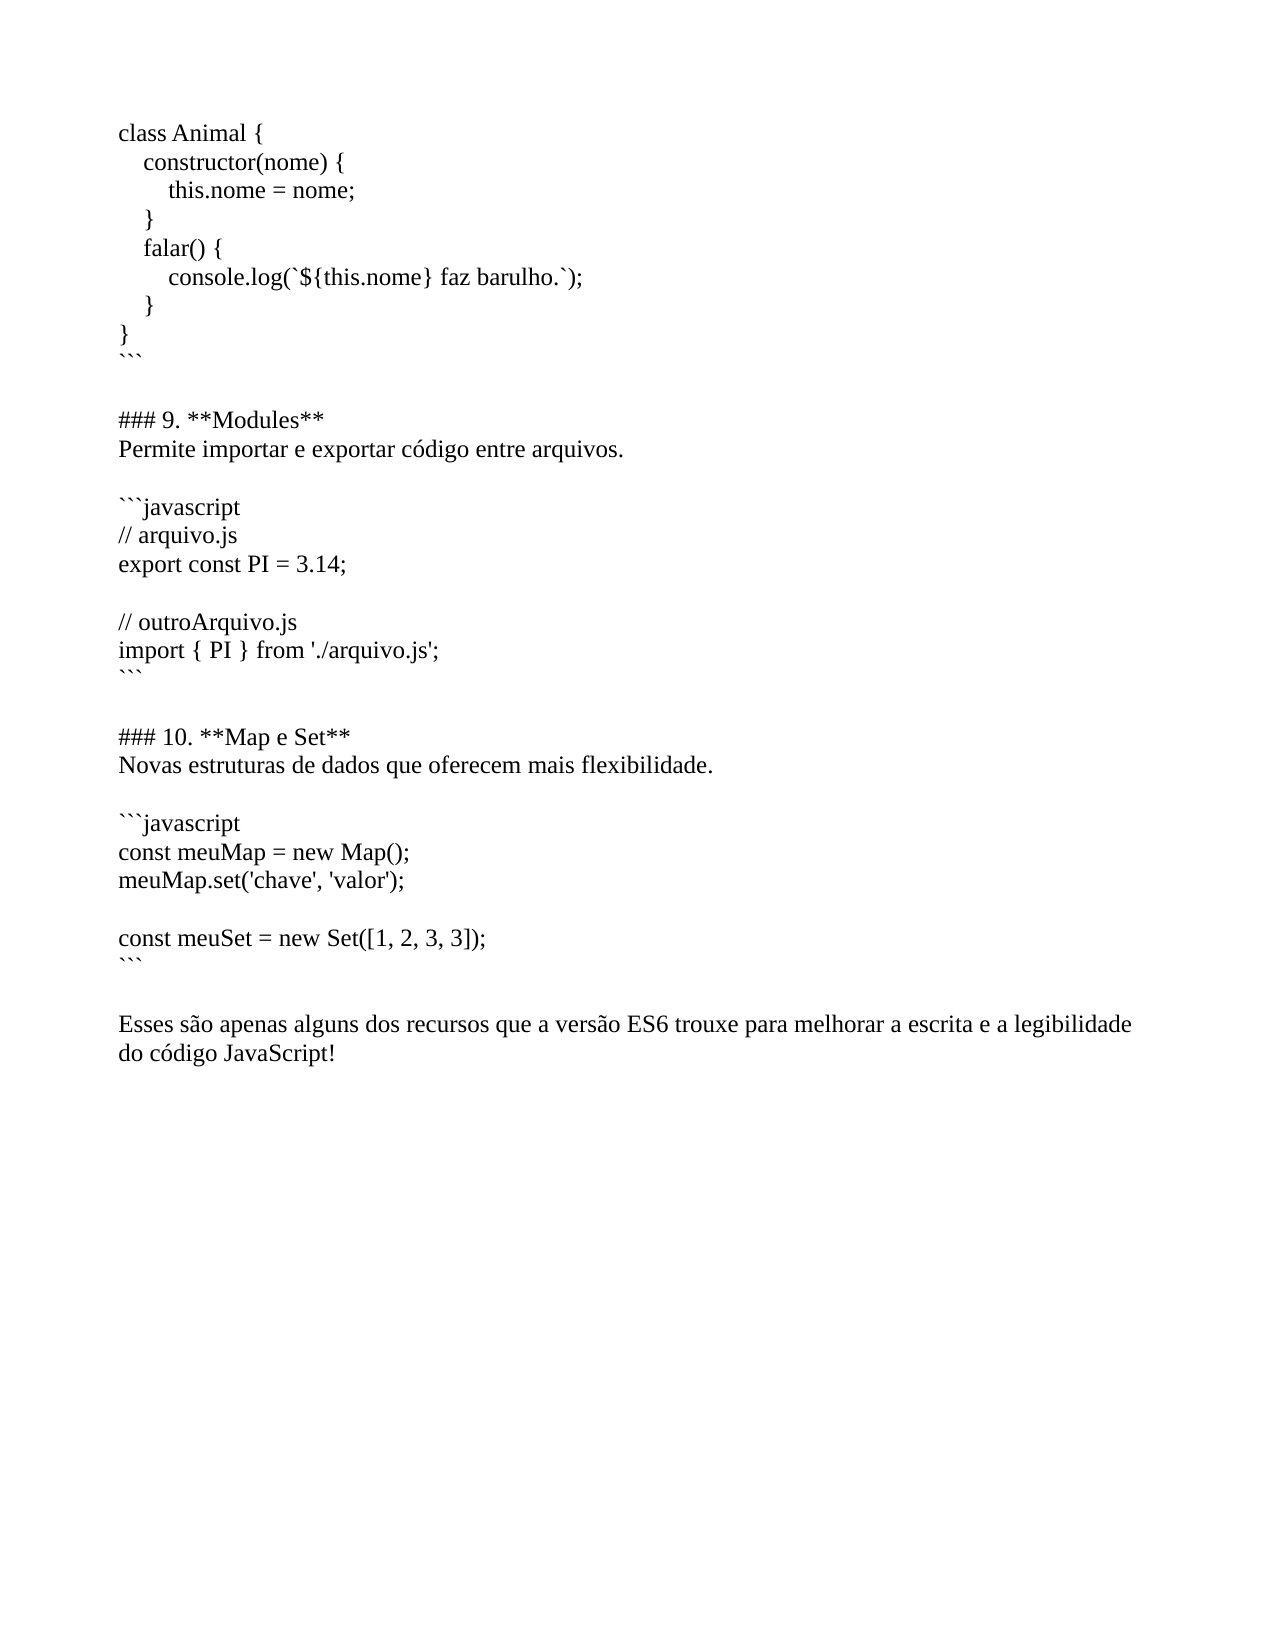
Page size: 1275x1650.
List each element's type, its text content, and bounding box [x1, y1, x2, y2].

text } [118, 291, 1157, 319]
text export const PI = 3.14; [118, 549, 1157, 578]
text this.nome = nome; [118, 176, 1157, 204]
text } [118, 204, 1157, 233]
text ``` [118, 952, 1157, 981]
text ``` [118, 664, 1157, 693]
text Esses são apenas alguns dos recursos que a versão ES6 trouxe para melhorar a escrita e a legibilidade do código JavaScript! [118, 1009, 1157, 1067]
text ### 9. **Modules** [118, 406, 1157, 434]
text constructor(nome) { [118, 147, 1157, 176]
text console.log(`${this.nome} faz barulho.`); [118, 262, 1157, 291]
text meuMap.set('chave', 'valor'); [118, 866, 1157, 894]
text Permite importar e exportar código entre arquivos. [118, 434, 1157, 463]
text // arquivo.js [118, 521, 1157, 549]
text ### 10. **Map e Set** [118, 722, 1157, 751]
text // outroArquivo.js [118, 607, 1157, 636]
text falar() { [118, 233, 1157, 262]
text } [118, 319, 1157, 348]
text import { PI } from './arquivo.js'; [118, 636, 1157, 664]
text const meuMap = new Map(); [118, 837, 1157, 866]
text Novas estruturas de dados que oferecem mais flexibilidade. [118, 751, 1157, 779]
text ```javascript [118, 492, 1157, 521]
text const meuSet = new Set([1, 2, 3, 3]); [118, 923, 1157, 952]
text ```javascript [118, 808, 1157, 837]
text ``` [118, 348, 1157, 377]
text class Animal { [118, 118, 1157, 147]
